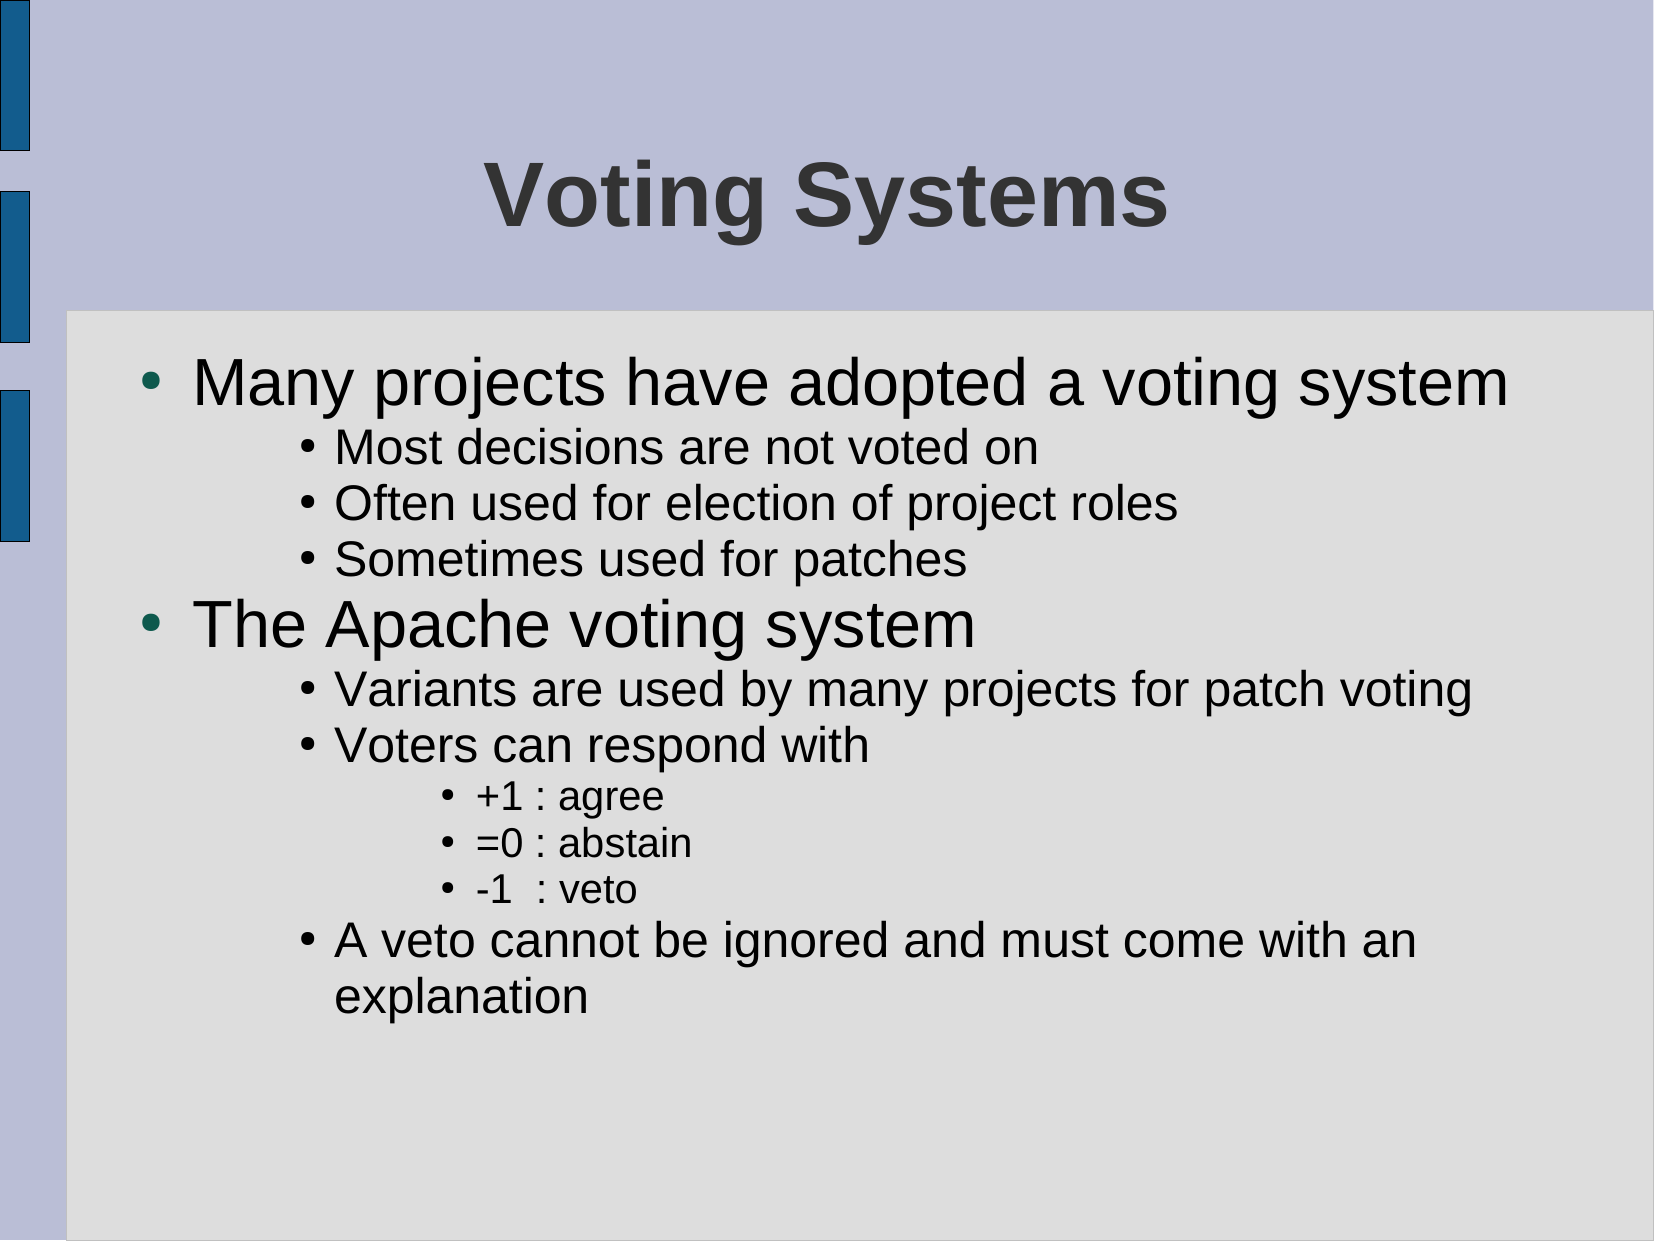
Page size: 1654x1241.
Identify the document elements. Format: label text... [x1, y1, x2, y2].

title Voting Systems [121, 98, 1534, 291]
list Many projects have adopted a voting system Most decisions are not voted on Often used for election of project roles Sometimes used for patches The Apache voting system Variants are used by many projects for patch voting Voters can respond with +1 : agree =0 : abstain -1 : veto A veto cannot be ignored and must come with an explanation [121, 344, 1534, 1112]
